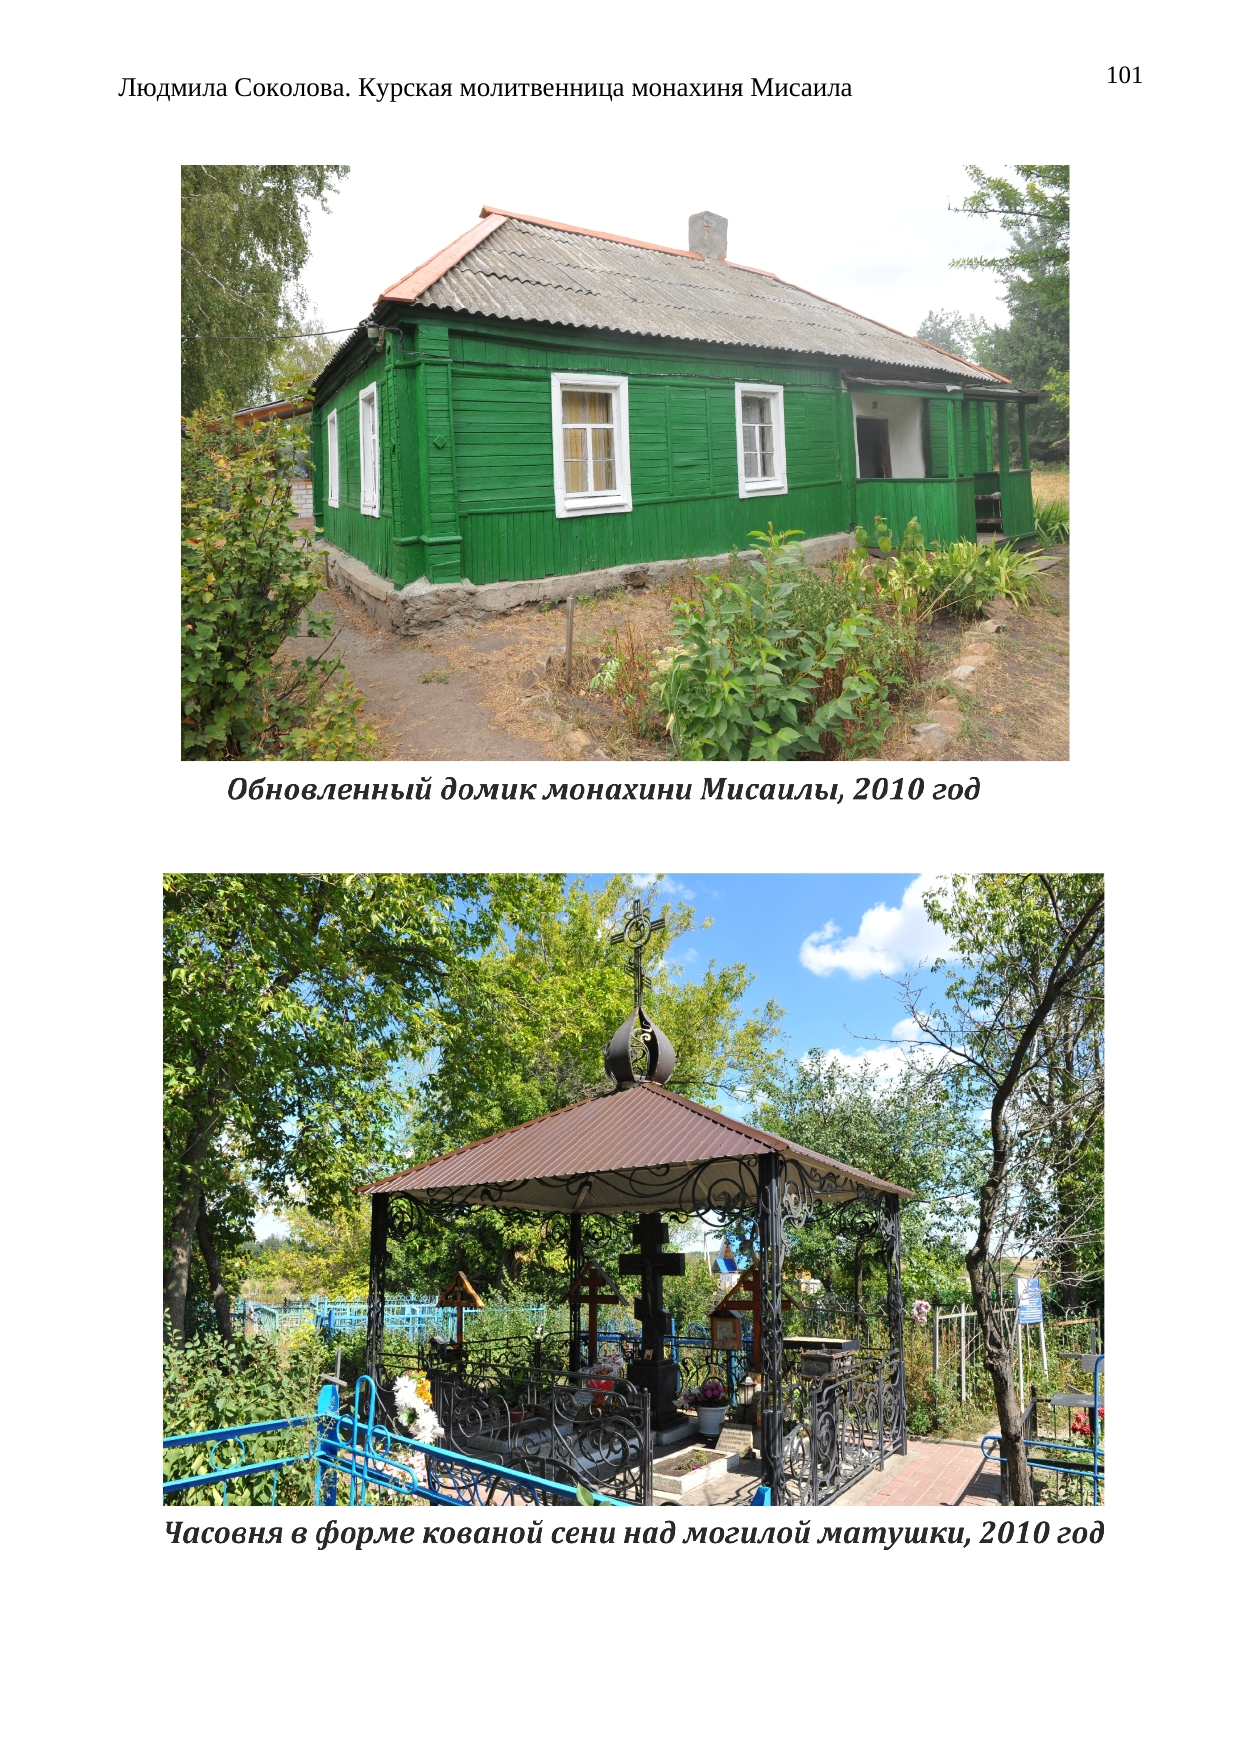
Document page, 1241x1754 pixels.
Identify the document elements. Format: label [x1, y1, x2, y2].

picture [134, 857, 1130, 1568]
picture [140, 145, 1101, 829]
